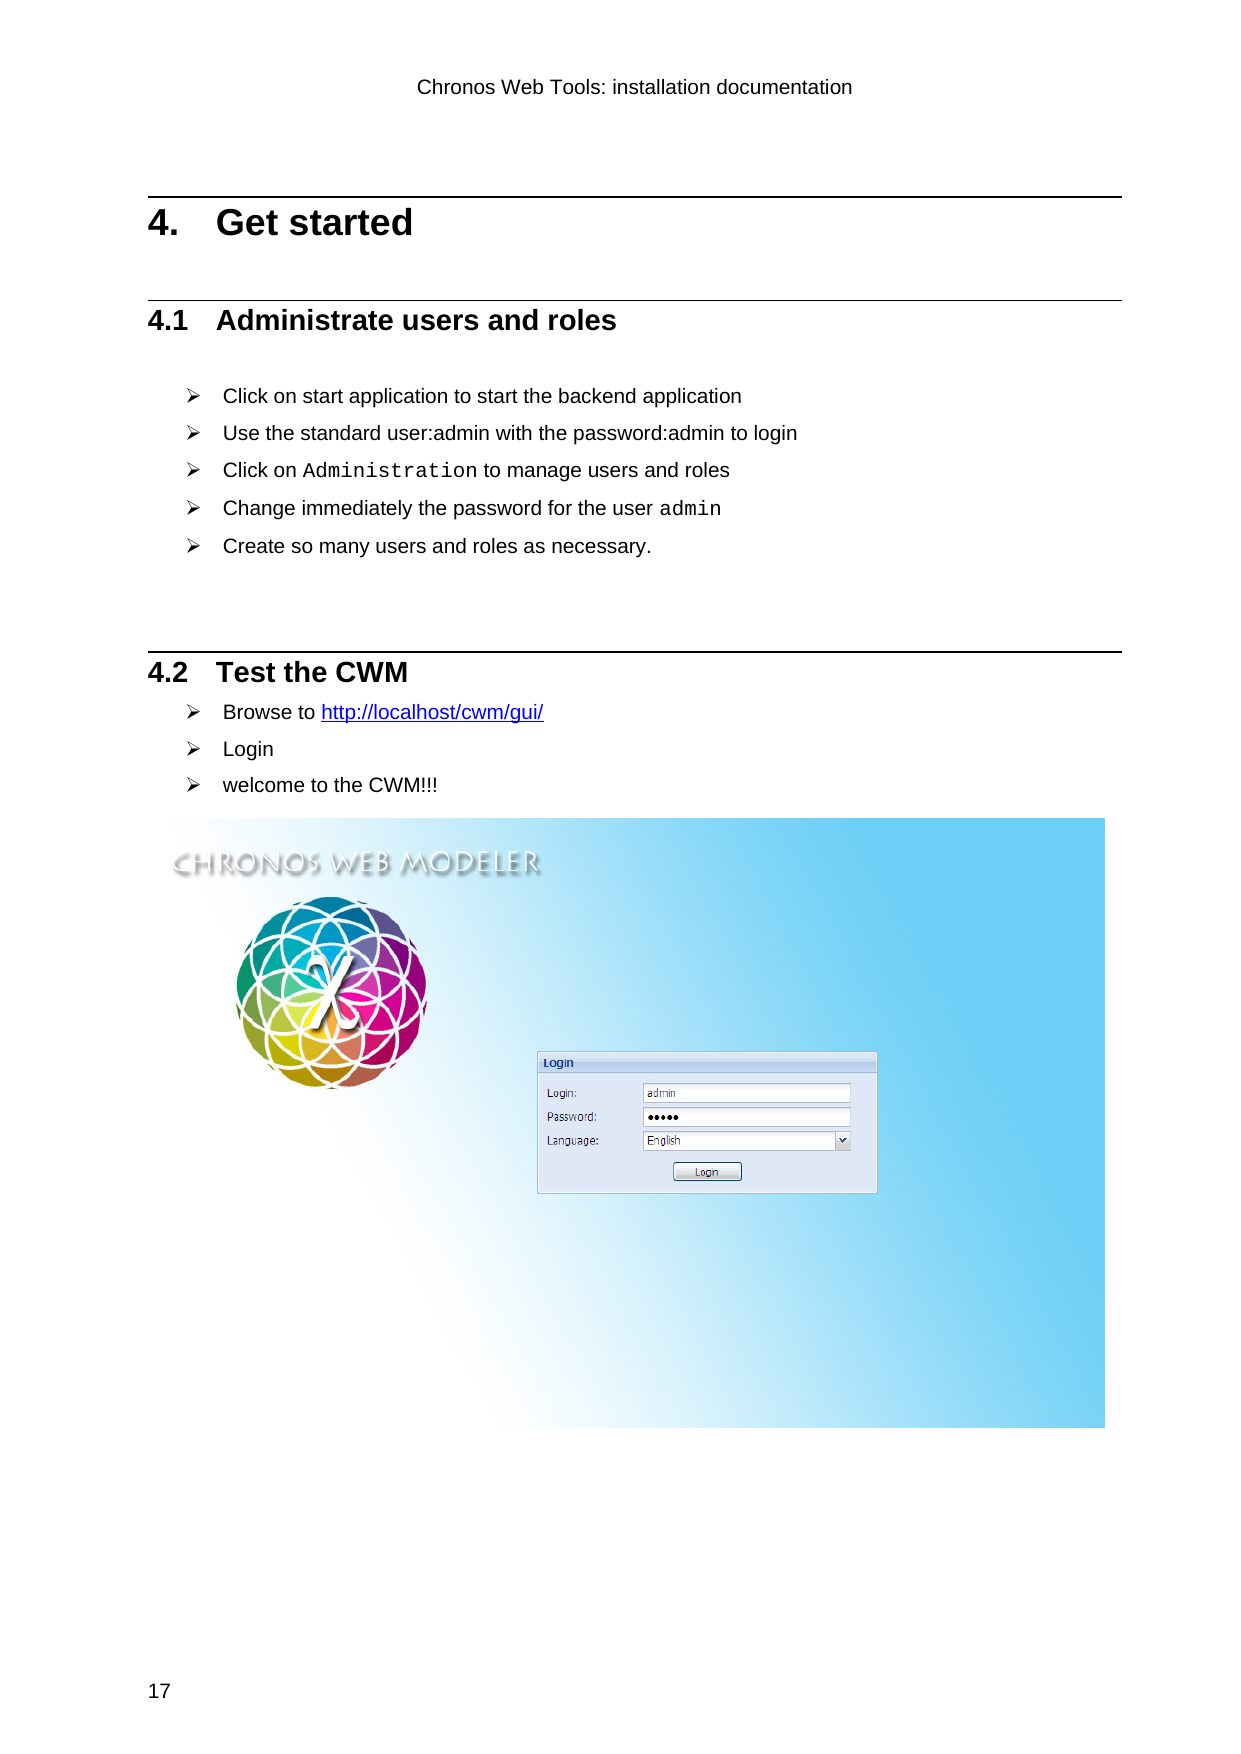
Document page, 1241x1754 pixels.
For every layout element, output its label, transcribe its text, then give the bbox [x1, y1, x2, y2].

list Change immediately the password for the user admin [185, 496, 1122, 522]
list Click on start application to start the backend application [185, 384, 1122, 408]
subtitle Get started [148, 198, 1122, 243]
list Click on Administration to manage users and roles [185, 457, 1122, 483]
picture [164, 818, 1105, 1428]
list Browse to http://localhost/cwm/gui/ [185, 700, 1122, 724]
list Use the standard user:admin with the password:admin to login [185, 421, 1122, 445]
list welcome to the CWM!!! [185, 773, 1122, 797]
subtitle Administrate users and roles [148, 301, 1122, 336]
list Create so many users and roles as necessary. [185, 534, 1122, 558]
subtitle Test the CWM [148, 653, 1122, 688]
list Login [185, 736, 1122, 761]
